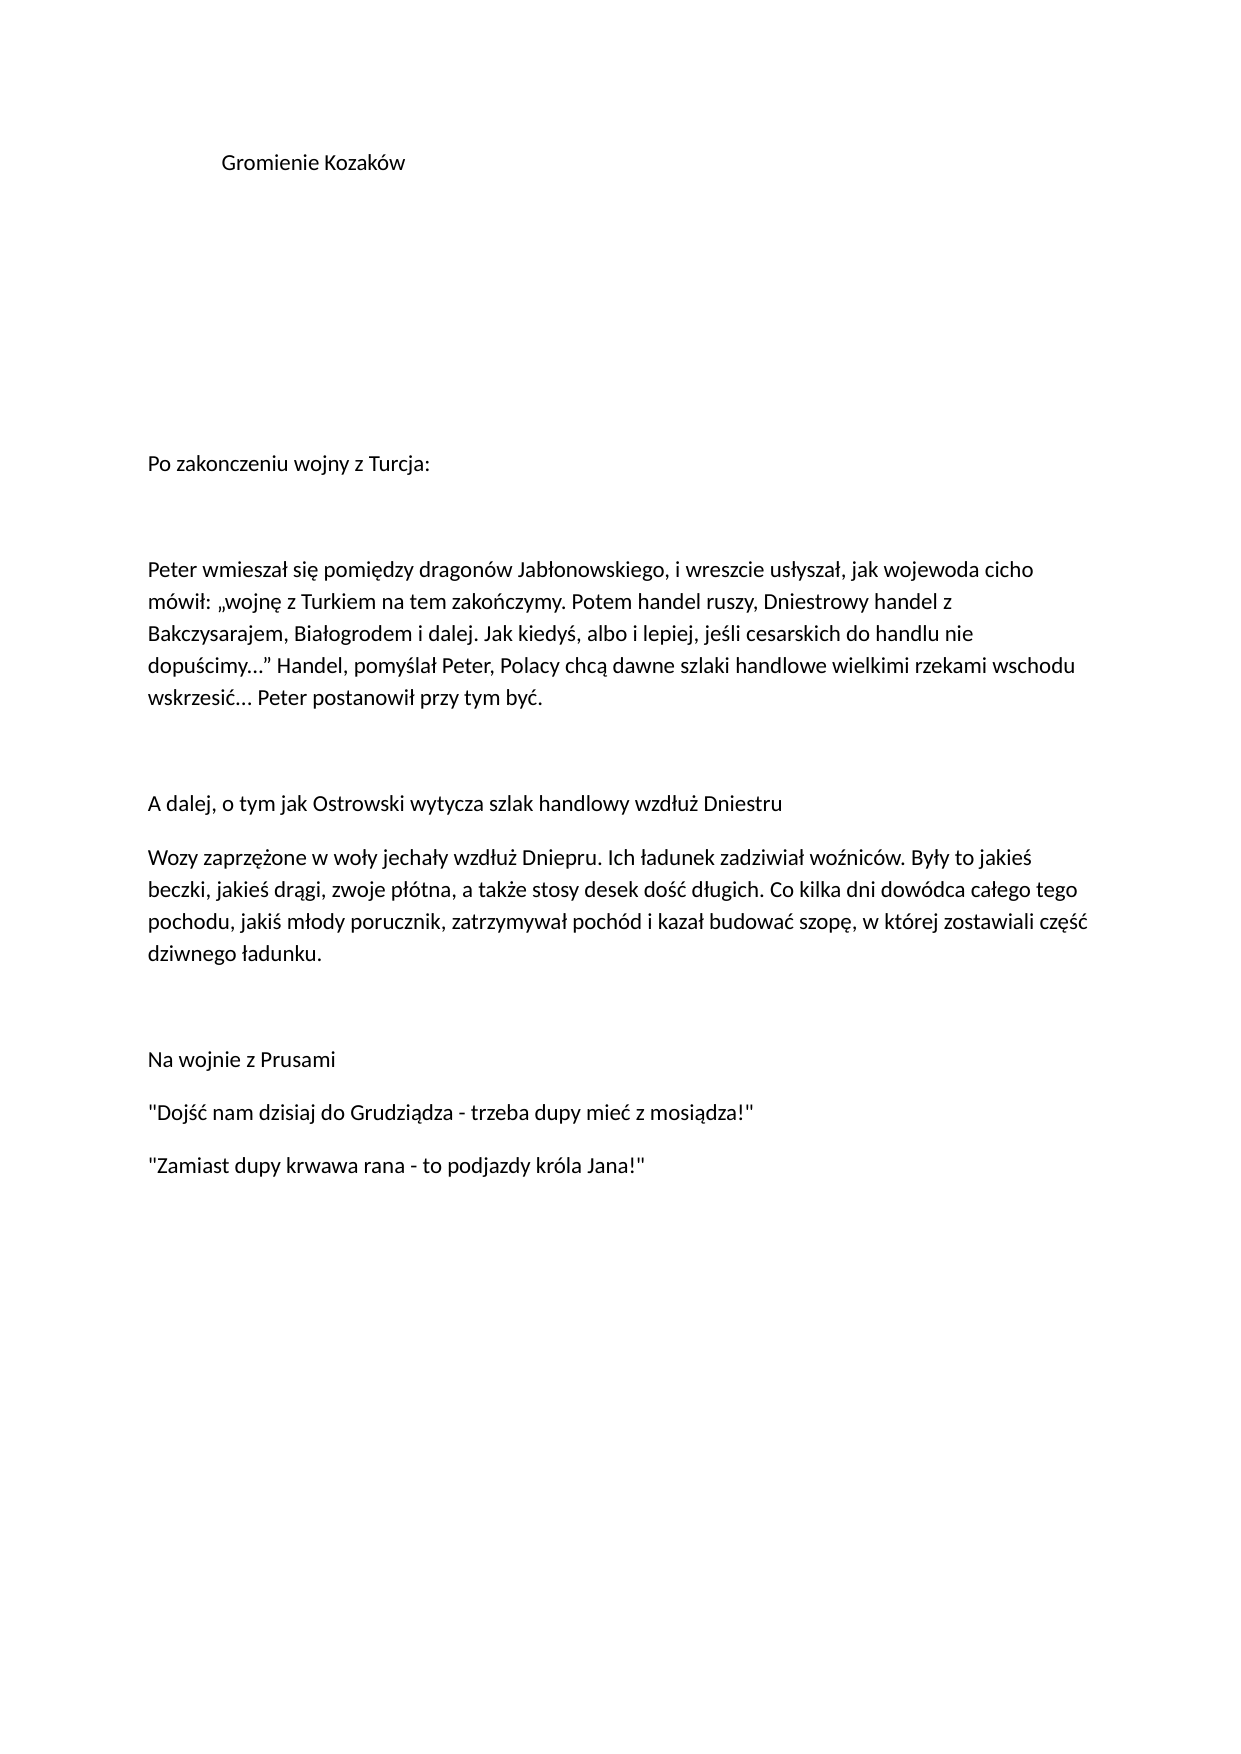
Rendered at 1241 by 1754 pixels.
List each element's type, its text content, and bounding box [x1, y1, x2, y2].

text "Dojść nam dzisiaj do Grudziądza - trzeba dupy mieć z mosiądza!" [148, 1098, 1093, 1126]
text Po zakonczeniu wojny z Turcja: [148, 449, 1093, 477]
text Gromienie Kozaków [148, 148, 1093, 176]
text Wozy zaprzężone w woły jechały wzdłuż Dniepru. Ich ładunek zadziwiał woźniców. Były to jakieś beczki, jakieś drągi, zwoje płótna, a także stosy desek dość długich. Co kilka dni dowódca całego tego pochodu, jakiś młody porucznik, zatrzymywał pochód i kazał budować szopę, w której zostawiali część dziwnego ładunku. [148, 843, 1093, 967]
text "Zamiast dupy krwawa rana - to podjazdy króla Jana!" [148, 1151, 1093, 1179]
text A dalej, o tym jak Ostrowski wytycza szlak handlowy wzdłuż Dniestru [148, 789, 1093, 818]
text Na wojnie z Prusami [148, 1045, 1093, 1073]
text Peter wmieszał się pomiędzy dragonów Jabłonowskiego, i wreszcie usłyszał, jak wojewoda cicho mówił: „wojnę z Turkiem na tem zakończymy. Potem handel ruszy, Dniestrowy handel z Bakczysarajem, Białogrodem i dalej. Jak kiedyś, albo i lepiej, jeśli cesarskich do handlu nie dopuścimy...” Handel, pomyślał Peter, Polacy chcą dawne szlaki handlowe wielkimi rzekami wschodu wskrzesić... Peter postanowił przy tym być. [148, 555, 1093, 712]
